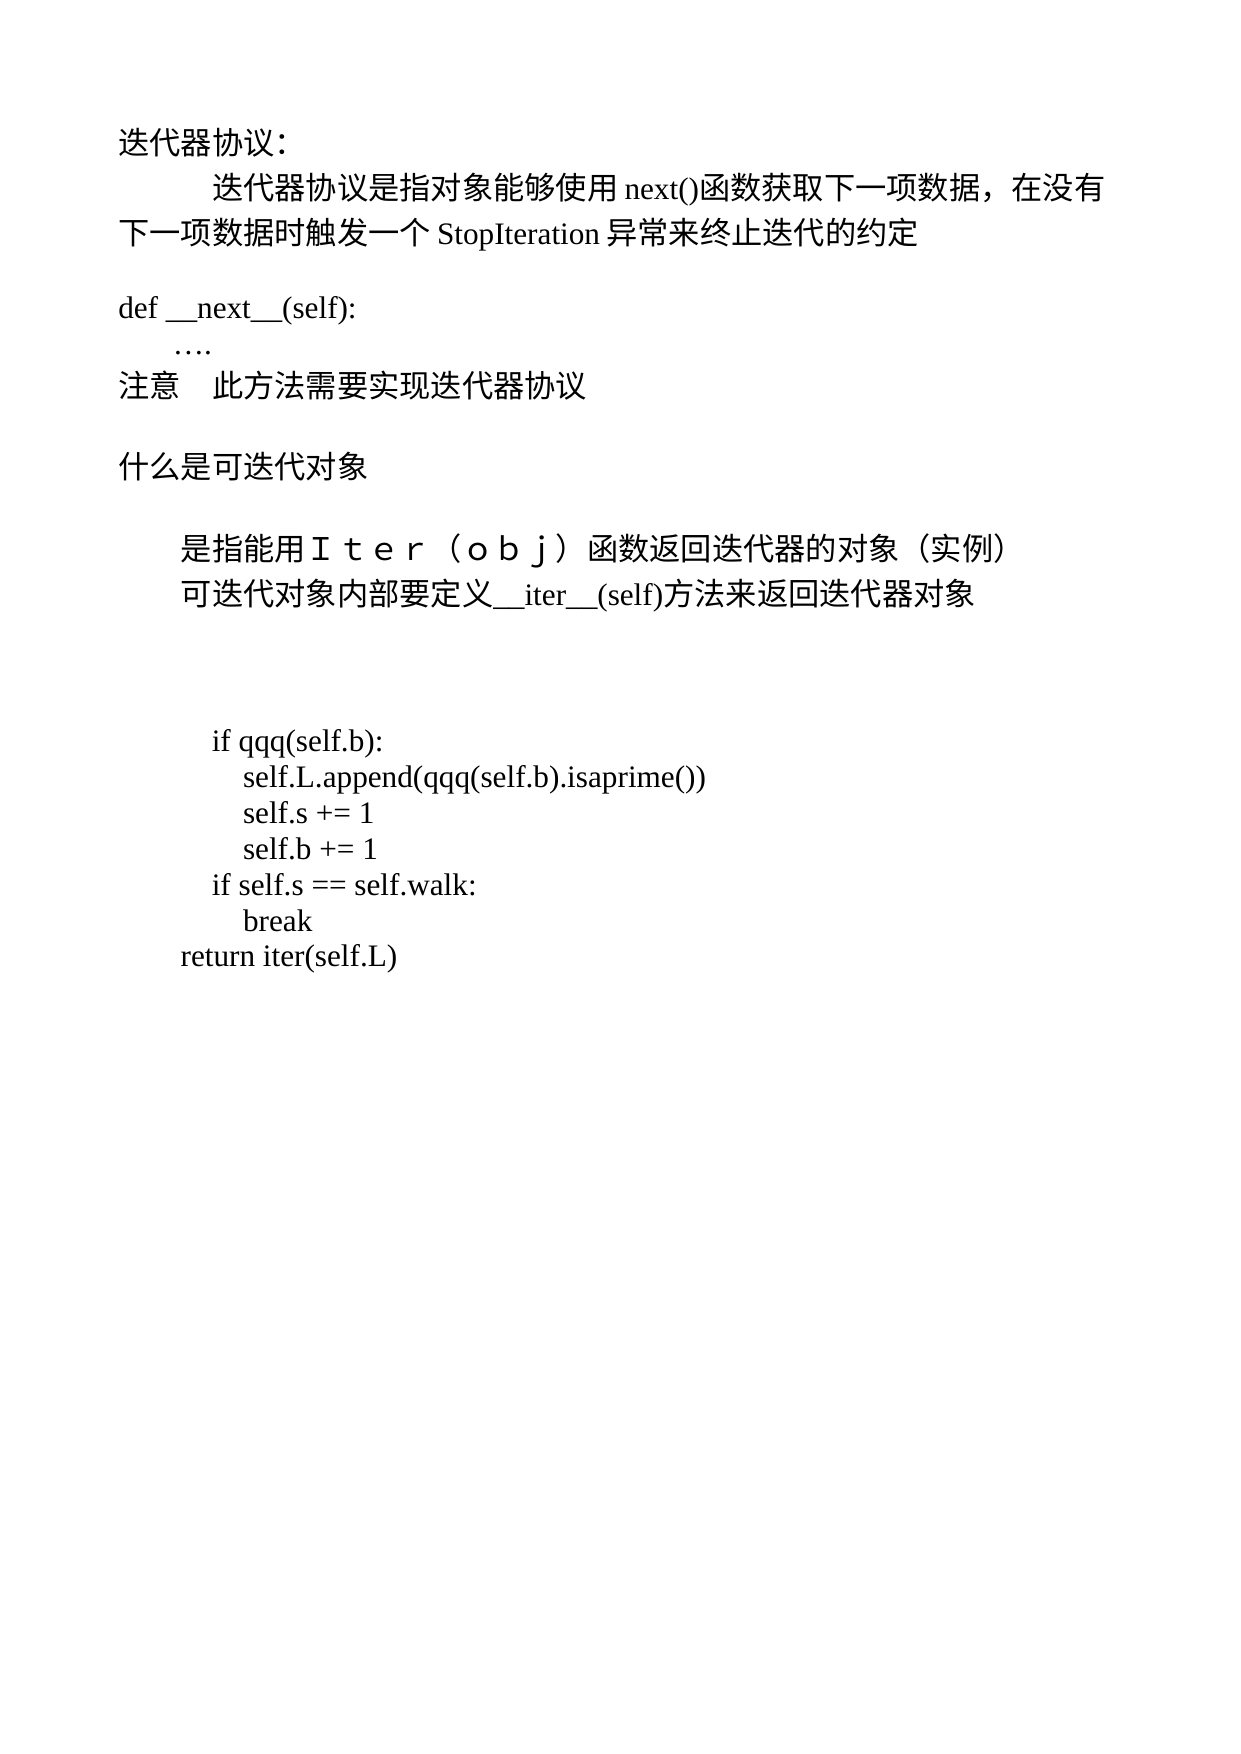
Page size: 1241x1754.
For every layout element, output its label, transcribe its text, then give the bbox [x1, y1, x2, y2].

text 注意 此方法需要实现迭代器协议 [118, 362, 1122, 407]
text 迭代器协议是指对象能够使用next()函数获取下一项数据，在没有下一项数据时触发一个StopIteration异常来终止迭代的约定 [118, 163, 1122, 254]
text 迭代器协议： [118, 118, 1122, 163]
text break [118, 902, 1122, 938]
text if qqq(self.b): [118, 722, 1122, 758]
text self.b += 1 [118, 830, 1122, 866]
text 可迭代对象内部要定义__iter__(self)方法来返回迭代器对象 [118, 569, 1122, 614]
text self.s += 1 [118, 794, 1122, 830]
text 是指能用Ｉｔｅｒ（ｏｂｊ）函数返回迭代器的对象（实例） [118, 524, 1122, 569]
text 什么是可迭代对象 [118, 443, 1122, 488]
text …. [118, 326, 1122, 362]
text if self.s == self.walk: [118, 866, 1122, 902]
text return iter(self.L) [118, 938, 1122, 974]
text self.L.append(qqq(self.b).isaprime()) [118, 758, 1122, 794]
text def __next__(self): [118, 290, 1122, 326]
